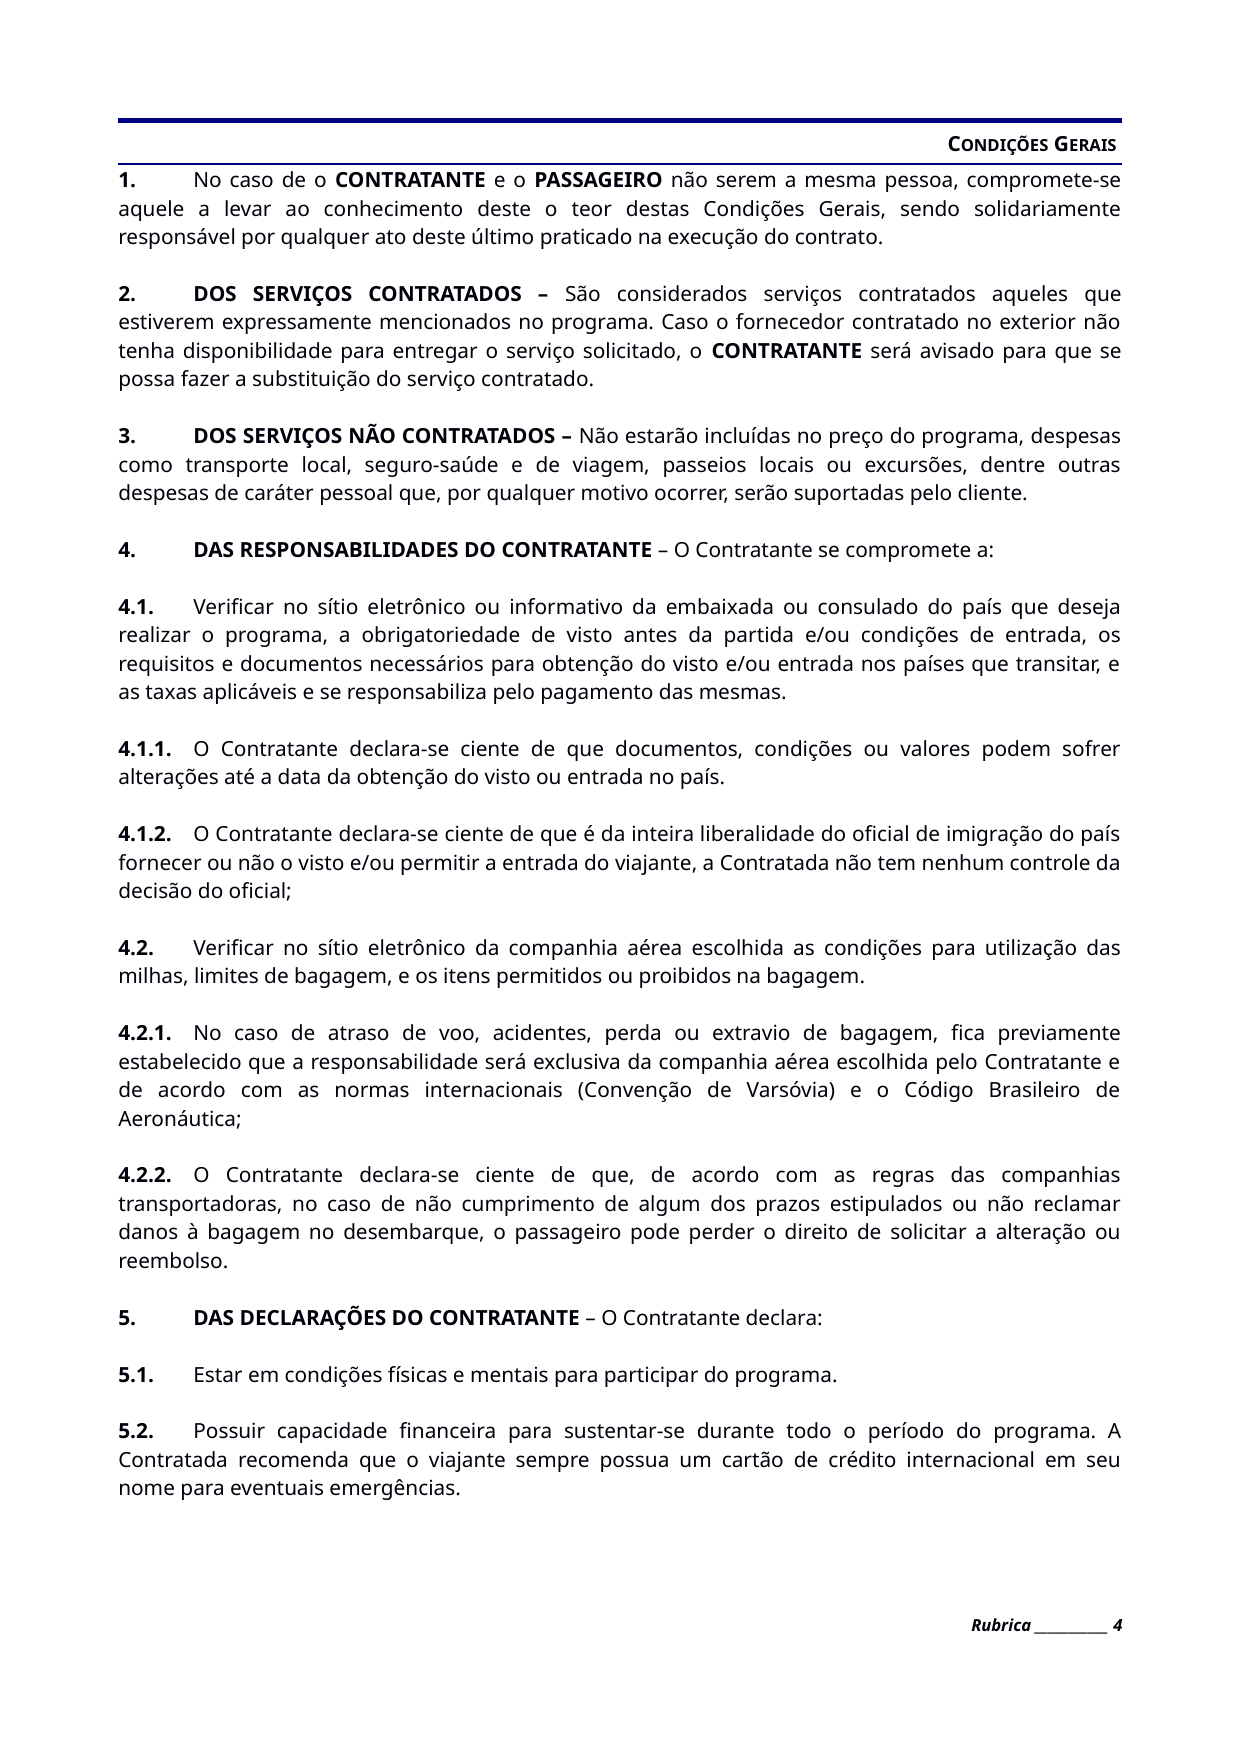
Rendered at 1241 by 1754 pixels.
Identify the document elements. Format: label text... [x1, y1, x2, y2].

text 4.1.2. O Contratante declara-se ciente de que é da inteira liberalidade do oficial de imigração do país fornecer ou não o visto e/ou permitir a entrada do viajante, a Contratada não tem nenhum controle da decisão do oficial; [118, 819, 1122, 905]
table_header Condições Gerais [716, 123, 1122, 163]
text 3. DOS SERVIÇOS NÃO CONTRATADOS – Não estarão incluídas no preço do programa, despesas como transporte local, seguro-saúde e de viagem, passeios locais ou excursões, dentre outras despesas de caráter pessoal que, por qualquer motivo ocorrer, serão suportadas pelo cliente. [118, 421, 1122, 507]
text 5.1. Estar em condições físicas e mentais para participar do programa. [118, 1360, 1122, 1388]
text 2. DOS SERVIÇOS CONTRATADOS – São considerados serviços contratados aqueles que estiverem expressamente mencionados no programa. Caso o fornecedor contratado no exterior não tenha disponibilidade para entregar o serviço solicitado, o CONTRATANTE será avisado para que se possa fazer a substituição do serviço contratado. [118, 279, 1122, 393]
text 5.2. Possuir capacidade financeira para sustentar-se durante todo o período do programa. A Contratada recomenda que o viajante sempre possua um cartão de crédito internacional em seu nome para eventuais emergências. [118, 1417, 1122, 1502]
text 4.2. Verificar no sítio eletrônico da companhia aérea escolhida as condições para utilização das milhas, limites de bagagem, e os itens permitidos ou proibidos na bagagem. [118, 933, 1122, 990]
text 1. No caso de o CONTRATANTE e o PASSAGEIRO não serem a mesma pessoa, compromete-se aquele a levar ao conhecimento deste o teor destas Condições Gerais, sendo solidariamente responsável por qualquer ato deste último praticado na execução do contrato. [118, 165, 1122, 251]
table_header [118, 123, 716, 163]
text 4. DAS RESPONSABILIDADES DO CONTRATANTE – O Contratante se compromete a: [118, 535, 1122, 563]
text 4.2.1. No caso de atraso de voo, acidentes, perda ou extravio de bagagem, fica previamente estabelecido que a responsabilidade será exclusiva da companhia aérea escolhida pelo Contratante e de acordo com as normas internacionais (Convenção de Varsóvia) e o Código Brasileiro de Aeronáutica; [118, 1018, 1122, 1132]
text 4.1. Verificar no sítio eletrônico ou informativo da embaixada ou consulado do país que deseja realizar o programa, a obrigatoriedade de visto antes da partida e/ou condições de entrada, os requisitos e documentos necessários para obtenção do visto e/ou entrada nos países que transitar, e as taxas aplicáveis e se responsabiliza pelo pagamento das mesmas. [118, 592, 1122, 706]
text 4.1.1. O Contratante declara-se ciente de que documentos, condições ou valores podem sofrer alterações até a data da obtenção do visto ou entrada no país. [118, 734, 1122, 791]
text 5. DAS DECLARAÇÕES DO CONTRATANTE – O Contratante declara: [118, 1303, 1122, 1331]
text 4.2.2. O Contratante declara-se ciente de que, de acordo com as regras das companhias transportadoras, no caso de não cumprimento de algum dos prazos estipulados ou não reclamar danos à bagagem no desembarque, o passageiro pode perder o direito de solicitar a alteração ou reembolso. [118, 1161, 1122, 1274]
